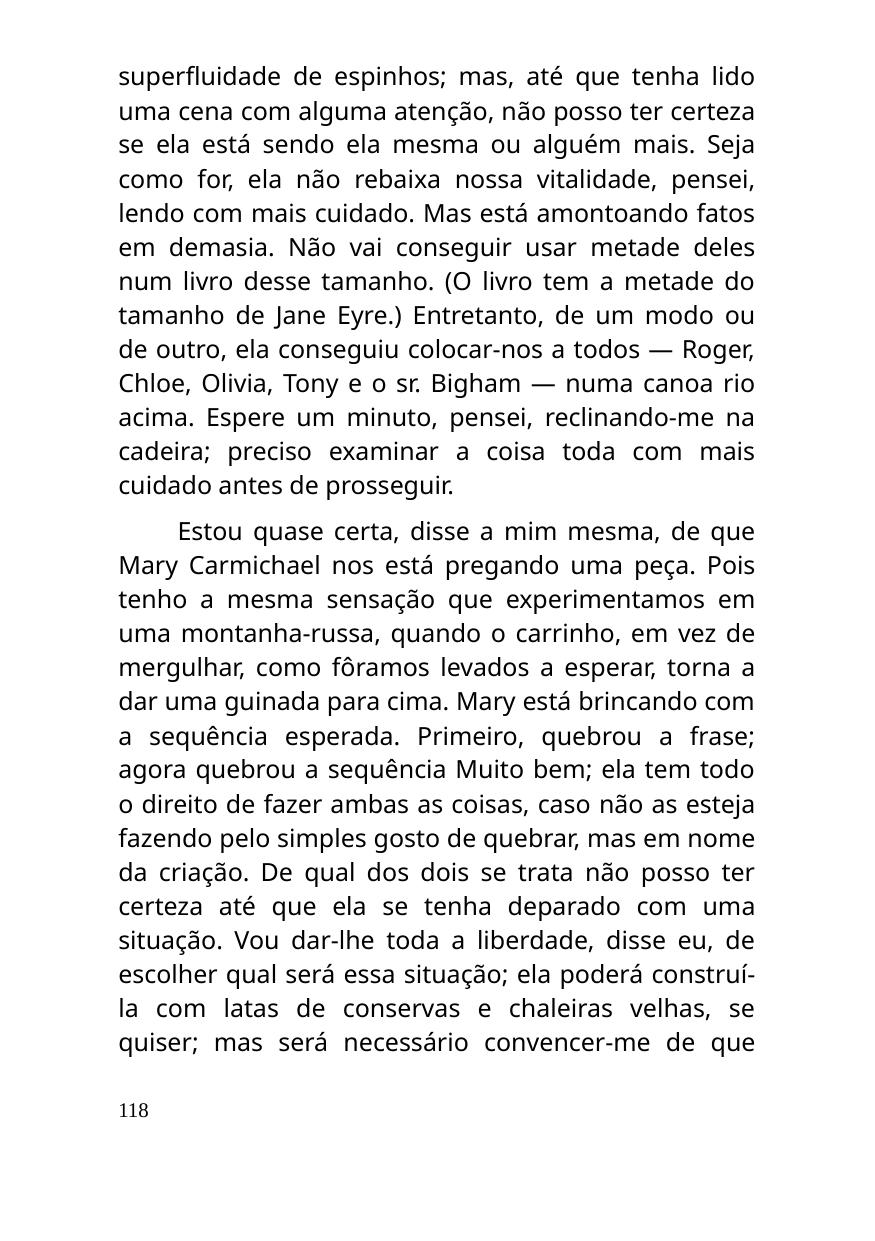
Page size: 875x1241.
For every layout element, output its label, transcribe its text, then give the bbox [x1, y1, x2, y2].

text superfluidade de espinhos; mas, até que tenha lido uma cena com alguma atenção, não posso ter certeza se ela está sendo ela mesma ou alguém mais. Seja como for, ela não rebaixa nossa vitalidade, pensei, lendo com mais cuidado. Mas está amontoando fatos em demasia. Não vai conseguir usar metade deles num livro desse tamanho. (O livro tem a metade do tamanho de Jane Eyre.) Entretanto, de um modo ou de outro, ela conseguiu colocar-nos a todos — Roger, Chloe, Olivia, Tony e o sr. Bigham — numa canoa rio acima. Espere um minuto, pensei, reclinando-me na cadeira; preciso examinar a coisa toda com mais cuidado antes de prosseguir. [118, 59, 756, 502]
text Estou quase certa, disse a mim mesma, de que Mary Carmichael nos está pregando uma peça. Pois tenho a mesma sensação que experimentamos em uma montanha-russa, quando o carrinho, em vez de mergulhar, como fôramos levados a esperar, torna a dar uma guinada para cima. Mary está brincando com a sequência esperada. Primeiro, quebrou a frase; agora quebrou a sequência Muito bem; ela tem todo o direito de fazer ambas as coisas, caso não as esteja fazendo pelo simples gosto de quebrar, mas em nome da criação. De qual dos dois se trata não posso ter certeza até que ela se tenha deparado com uma situação. Vou dar-lhe toda a liberdade, disse eu, de escolher qual será essa situação; ela poderá construí-la com latas de conservas e chaleiras velhas, se quiser; mas será necessário convencer-me de que [118, 514, 756, 1059]
